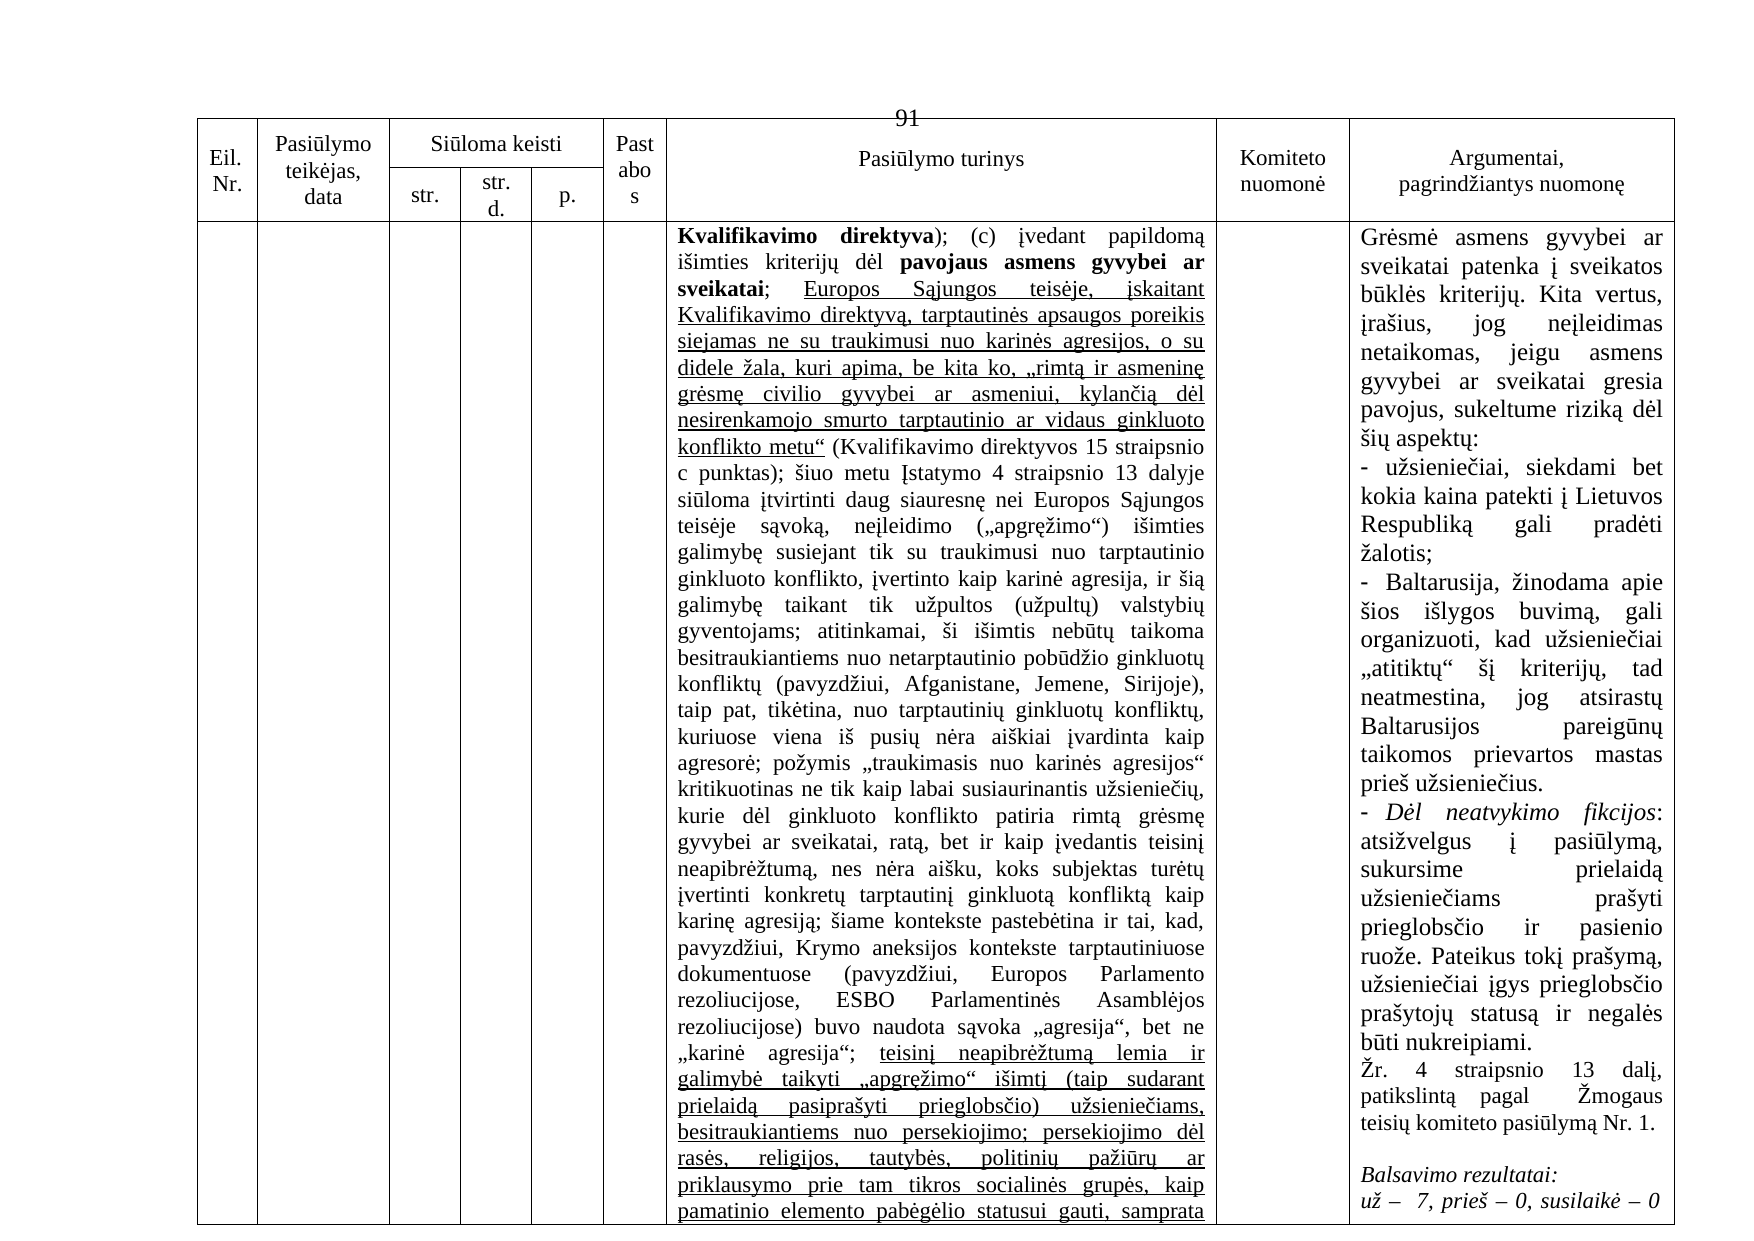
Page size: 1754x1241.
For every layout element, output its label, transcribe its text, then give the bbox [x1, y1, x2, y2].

table_cell [198, 222, 257, 1223]
table_cell [1217, 222, 1349, 1223]
table_header Komiteto nuomonė [1217, 119, 1349, 221]
table_cell [532, 222, 603, 1223]
table_cell Grėsmė asmens gyvybei ar sveikatai patenka į sveikatos būklės kriterijų. Kita vertus, įrašius, jog neįleidimas netaikomas, jeigu asmens gyvybei ar sveikatai gresia pavojus, sukeltume riziką dėl šių aspektų:  užsieniečiai, siekdami bet kokia kaina patekti į Lietuvos Respubliką gali pradėti žalotis;  Baltarusija, žinodama apie šios išlygos buvimą, gali organizuoti, kad užsieniečiai „atitiktų“ šį kriterijų, tad neatmestina, jog atsirastų Baltarusijos pareigūnų taikomos prievartos mastas prieš užsieniečius.  Dėl neatvykimo fikcijos: atsižvelgus į pasiūlymą, sukursime prielaidą užsieniečiams prašyti prieglobsčio ir pasienio ruože. Pateikus tokį prašymą, užsieniečiai įgys prieglobsčio prašytojų statusą ir negalės būti nukreipiami. Žr. 4 straipsnio 13 dalį, patikslintą pagal Žmogaus teisių komiteto pasiūlymą Nr. 1. Balsavimo rezultatai: už – 7, prieš – 0, susilaikė – 0 [1350, 222, 1674, 1223]
table_header Argumentai, pagrindžiantys nuomonę [1350, 119, 1674, 221]
table_cell Kvalifikavimo direktyva); (c) įvedant papildomą išimties kriterijų dėl pavojaus asmens gyvybei ar sveikatai; Europos Sąjungos teisėje, įskaitant Kvalifikavimo direktyvą, tarptautinės apsaugos poreikis siejamas ne su traukimusi nuo karinės agresijos, o su didele žala, kuri apima, be kita ko, „rimtą ir asmeninę grėsmę civilio gyvybei ar asmeniui, kylančią dėl nesirenkamojo smurto tarptautinio ar vidaus ginkluoto konflikto metu“ (Kvalifikavimo direktyvos 15 straipsnio c punktas); šiuo metu Įstatymo 4 straipsnio 13 dalyje siūloma įtvirtinti daug siauresnę nei Europos Sąjungos teisėje sąvoką, neįleidimo („apgręžimo“) išimties galimybę susiejant tik su traukimusi nuo tarptautinio ginkluoto konflikto, įvertinto kaip karinė agresija, ir šią galimybę taikant tik užpultos (užpultų) valstybių gyventojams; atitinkamai, ši išimtis nebūtų taikoma besitraukiantiems nuo netarptautinio pobūdžio ginkluotų konfliktų (pavyzdžiui, Afganistane, Jemene, Sirijoje), taip pat, tikėtina, nuo tarptautinių ginkluotų konfliktų, kuriuose viena iš pusių nėra aiškiai įvardinta kaip agresorė; požymis „traukimasis nuo karinės agresijos“ kritikuotinas ne tik kaip labai susiaurinantis užsieniečių, kurie dėl ginkluoto konflikto patiria rimtą grėsmę gyvybei ar sveikatai, ratą, bet ir kaip įvedantis teisinį neapibrėžtumą, nes nėra aišku, koks subjektas turėtų įvertinti konkretų tarptautinį ginkluotą konfliktą kaip karinę agresiją; šiame kontekste pastebėtina ir tai, kad, pavyzdžiui, Krymo aneksijos kontekste tarptautiniuose dokumentuose (pavyzdžiui, Europos Parlamento rezoliucijose, ESBO Parlamentinės Asamblėjos rezoliucijose) buvo naudota sąvoka „agresija“, bet ne „karinė agresija“; teisinį neapibrėžtumą lemia ir galimybė taikyti „apgręžimo“ išimtį (taip sudarant prielaidą pasiprašyti prieglobsčio) užsieniečiams, besitraukiantiems nuo persekiojimo; persekiojimo dėl rasės, religijos, tautybės, politinių pažiūrų ar priklausymo prie tam tikros socialinės grupės, kaip pamatinio elemento pabėgėlio statusui gauti, samprata [667, 222, 1216, 1223]
table_header Eil. Nr. [198, 119, 257, 221]
table_cell [390, 222, 460, 1223]
table_header Pastabos [604, 119, 666, 221]
table_cell [604, 222, 666, 1223]
table_header Siūloma keisti [390, 119, 603, 167]
table_header Pasiūlymo turinys [667, 119, 1216, 221]
table_header Pasiūlymo teikėjas, data [258, 119, 389, 221]
table_cell [258, 222, 389, 1223]
table_cell [461, 222, 531, 1223]
table_cell p. [532, 168, 603, 221]
table_cell str. [390, 168, 460, 221]
table_cell str. d. [461, 168, 531, 221]
